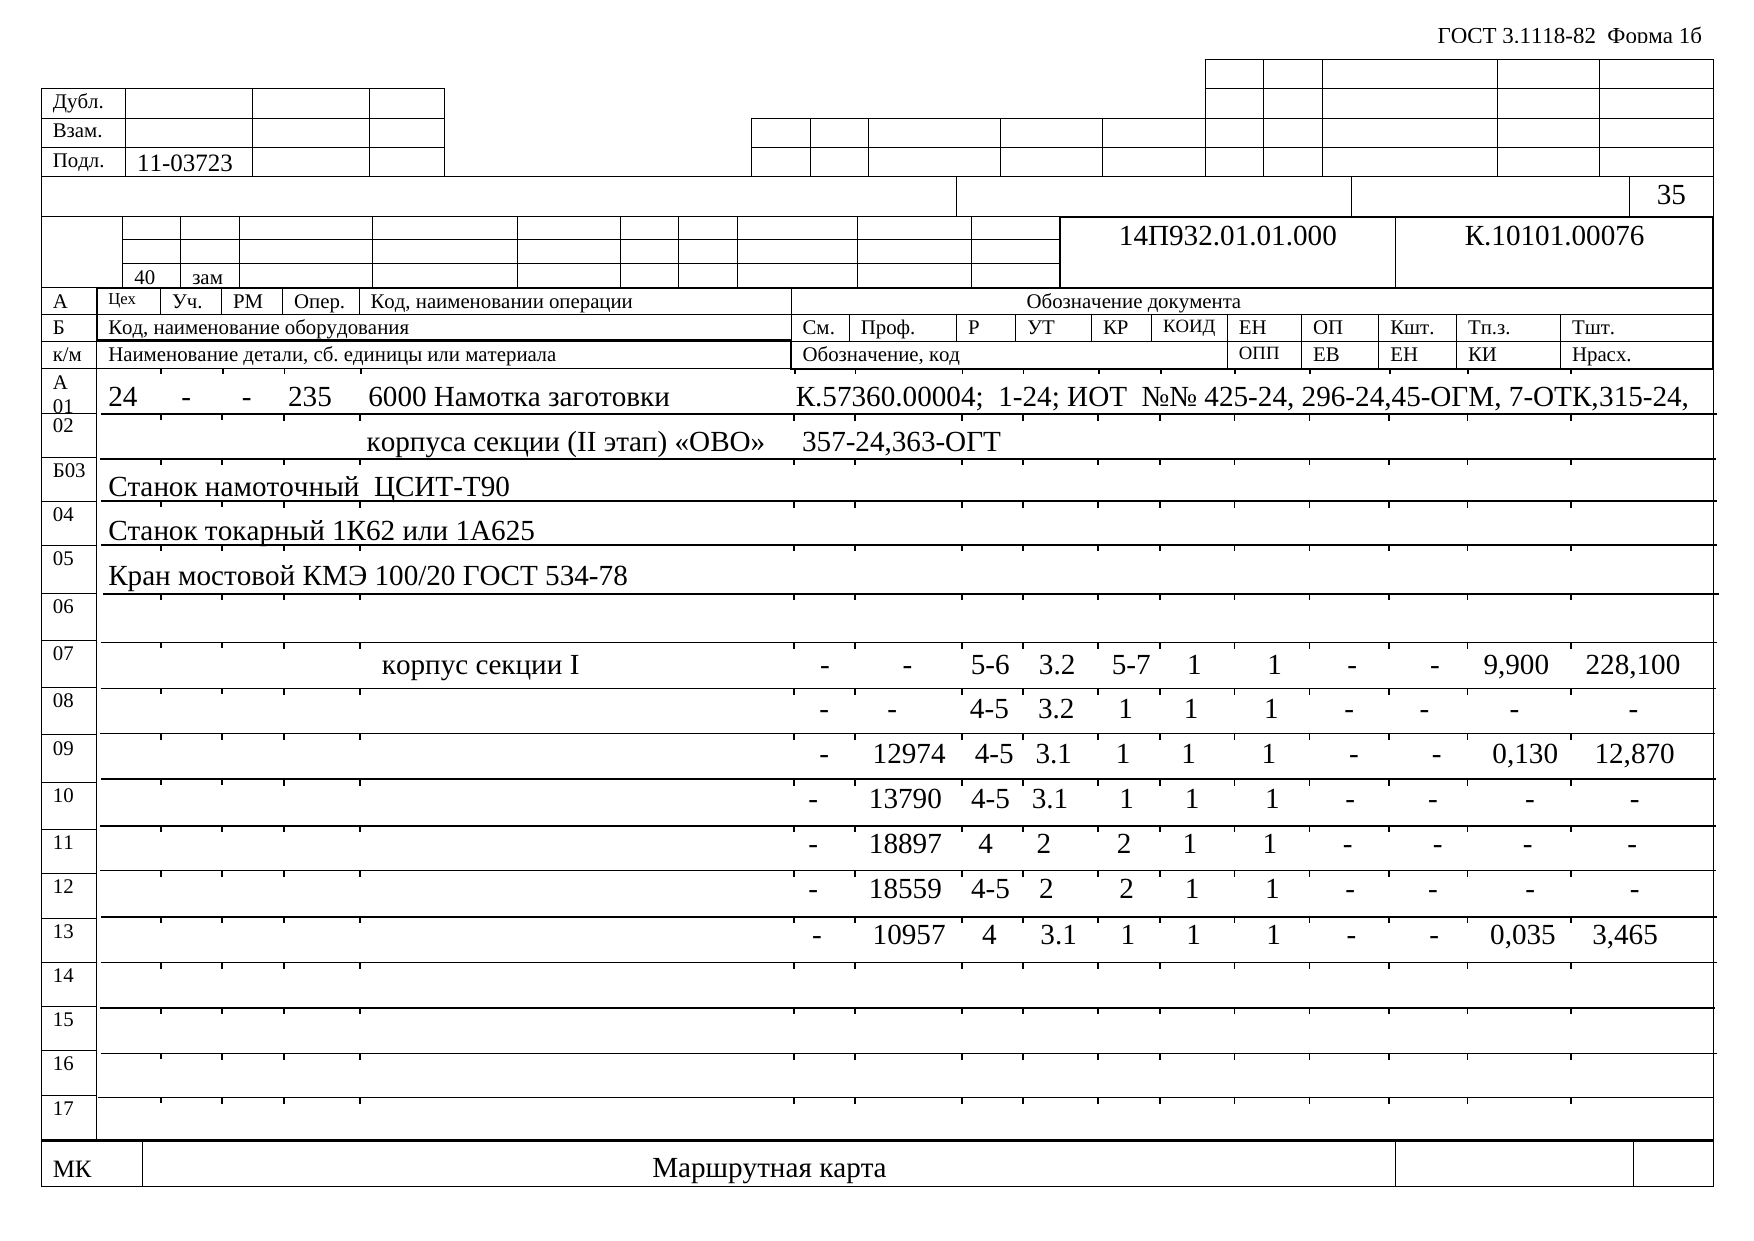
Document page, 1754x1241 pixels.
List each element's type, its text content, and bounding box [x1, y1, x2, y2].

table_cell А 01 [42, 369, 96, 412]
table_cell [972, 264, 1059, 287]
table_cell [240, 240, 372, 263]
table_cell [858, 217, 971, 239]
table_header [1323, 60, 1497, 88]
table_cell К.10101.00076 [1396, 218, 1712, 287]
table_cell [869, 119, 1000, 147]
table_cell КР [1092, 315, 1151, 341]
table_header [1498, 60, 1599, 88]
table_cell Обозначение, код [792, 342, 1227, 368]
table_cell [370, 89, 444, 117]
table_cell [240, 217, 372, 239]
table_cell [811, 119, 868, 147]
table_cell [1498, 119, 1599, 147]
table_cell [445, 118, 751, 176]
table_header [1206, 60, 1263, 88]
table_cell 11 [42, 830, 96, 873]
table_cell [1001, 119, 1102, 147]
table_cell УТ [1016, 315, 1091, 341]
table_cell Подл. [42, 148, 125, 176]
table_cell 07 [42, 641, 96, 687]
table_cell [1264, 119, 1322, 147]
table_cell [1352, 177, 1629, 216]
table_cell ОПП [1228, 342, 1301, 368]
table_cell [42, 217, 122, 287]
table_cell [253, 119, 369, 147]
table_cell 05 [42, 546, 96, 592]
table_cell МК [42, 1142, 142, 1186]
table_cell ЕН [1379, 342, 1456, 368]
table_cell [752, 119, 810, 147]
table_cell [679, 264, 737, 287]
table_cell [240, 264, 372, 287]
table_cell [445, 88, 692, 117]
table_cell См.. [792, 315, 849, 341]
table_cell [1600, 89, 1713, 117]
table_cell [1498, 148, 1599, 176]
table_cell [518, 264, 620, 287]
table_cell 15 [42, 1007, 96, 1050]
table_cell Б [42, 315, 96, 341]
table_cell Код, наименовании операции [360, 289, 791, 314]
table_cell ОП [1302, 315, 1378, 341]
table_cell [1396, 1142, 1633, 1186]
table_cell [518, 217, 620, 239]
table_cell Дубл. [42, 89, 125, 117]
table_cell [1103, 148, 1205, 176]
table_cell [692, 88, 1205, 117]
table_cell 17 [42, 1096, 96, 1139]
table_cell [621, 264, 678, 287]
table_cell зам [181, 264, 239, 287]
table_header [1264, 60, 1322, 88]
table_cell [373, 240, 517, 263]
table_cell [42, 177, 956, 216]
table_cell [126, 89, 252, 117]
table_cell [811, 148, 868, 176]
table_cell 09 [42, 735, 96, 782]
table_cell Кшт. [1379, 315, 1456, 341]
table_cell РМ [222, 289, 282, 314]
table_cell 13 [42, 919, 96, 962]
table_cell Взам. [42, 119, 125, 147]
table_cell КИ [1457, 342, 1560, 368]
table_cell Наименование детали, сб. единицы или материала [97, 342, 790, 368]
table_cell [1634, 1142, 1713, 1186]
table_cell [1001, 148, 1102, 176]
table_cell 12 [42, 874, 96, 917]
table_cell Р [957, 315, 1015, 341]
table_cell [1600, 119, 1713, 147]
table_cell [1206, 89, 1263, 117]
table_cell Проф. [850, 315, 956, 341]
table_cell [1206, 148, 1263, 176]
table_header [41, 59, 1205, 88]
table_cell Цех [98, 289, 160, 314]
table_cell Нрасх. [1561, 342, 1712, 368]
table_cell [621, 217, 678, 239]
table_cell [869, 148, 1000, 176]
table_cell [972, 217, 1059, 239]
table_cell [518, 240, 620, 263]
table_cell Б03 [42, 458, 96, 501]
table_cell [373, 264, 517, 287]
table_cell [123, 217, 180, 239]
table_cell [253, 89, 369, 117]
table_cell [1323, 89, 1497, 117]
table_header [1600, 60, 1713, 88]
table_cell А [42, 288, 96, 314]
table_cell 16 [42, 1051, 96, 1094]
table_cell 35 [1630, 177, 1713, 216]
table_cell 08 [42, 688, 96, 734]
table_cell [370, 119, 444, 147]
table_cell 14 [42, 963, 96, 1006]
table_cell [752, 148, 810, 176]
table_cell [679, 217, 737, 239]
table_cell [1600, 148, 1713, 176]
table_cell [679, 240, 737, 263]
table_cell [1264, 89, 1322, 117]
table_cell к/м [42, 342, 96, 368]
table_cell КОИД [1152, 315, 1227, 341]
table_cell [738, 217, 857, 239]
table_cell [858, 240, 971, 263]
table_cell 24 - - 235 6000 Намотка заготовки К.57360.00004; 1-24; ИОТ №№ 425-24, 296-24,45-ОГМ, 7-ОТК,315-24, корпуса секции (II этап) «ОВО» 357-24,363-ОГТ Станок намоточный ЦСИТ-Т90 Станок токарный 1К62 или 1А625 Кран мостовой КМЭ 100/20 ГОСТ 534-78 корпус секции I - - 5-6 3.2 5-7 1 1 - - 9,900 228,100 - - 4-5 3.2 1 1 1 - - - - - 12974 4-5 3.1 1 1 1 - - 0,130 12,870 - 13790 4-5 3.1 1 1 1 - - - - - 18897 4 2 2 1 1 - - - - - 18559 4-5 2 2 1 1 - - - - - 10957 4 3.1 1 1 1 - - 0,035 3,465 [97, 369, 1713, 1139]
table_cell [1498, 89, 1599, 117]
table_cell [181, 240, 239, 263]
table_cell [1206, 119, 1263, 147]
table_cell [738, 264, 857, 287]
table_cell [738, 240, 857, 263]
table_cell [1323, 119, 1497, 147]
table_cell Опер. [283, 289, 359, 314]
table_cell [123, 240, 180, 263]
table_cell [858, 264, 971, 287]
table_cell 40 [123, 264, 180, 287]
table_cell Маршрутная карта [143, 1142, 1395, 1186]
table_cell [373, 217, 517, 239]
table_cell 02 [42, 414, 96, 457]
table_cell 10 [42, 783, 96, 829]
table_cell [1264, 148, 1322, 176]
table_cell [181, 217, 239, 239]
table_cell 04 [42, 502, 96, 545]
table_cell [253, 148, 369, 176]
table_cell Тшт. [1561, 315, 1712, 341]
table_cell [1103, 119, 1205, 147]
table_cell ЕВ [1302, 342, 1378, 368]
table_cell Обозначение документа [792, 289, 1712, 314]
table_cell Тп.з. [1457, 315, 1560, 341]
table_cell [370, 148, 444, 176]
table_cell 11-03723 [126, 148, 252, 176]
table_cell [972, 240, 1059, 263]
table_cell ЕН [1228, 315, 1301, 341]
table_cell Уч. [161, 289, 221, 314]
table_cell [1323, 148, 1497, 176]
table_cell [957, 177, 1351, 216]
table_cell [621, 240, 678, 263]
table_cell Код, наименование оборудования [98, 315, 791, 339]
table_cell 06 [42, 594, 96, 640]
table_cell 14П932.01.01.000 [1061, 218, 1395, 287]
table_cell [126, 119, 252, 147]
